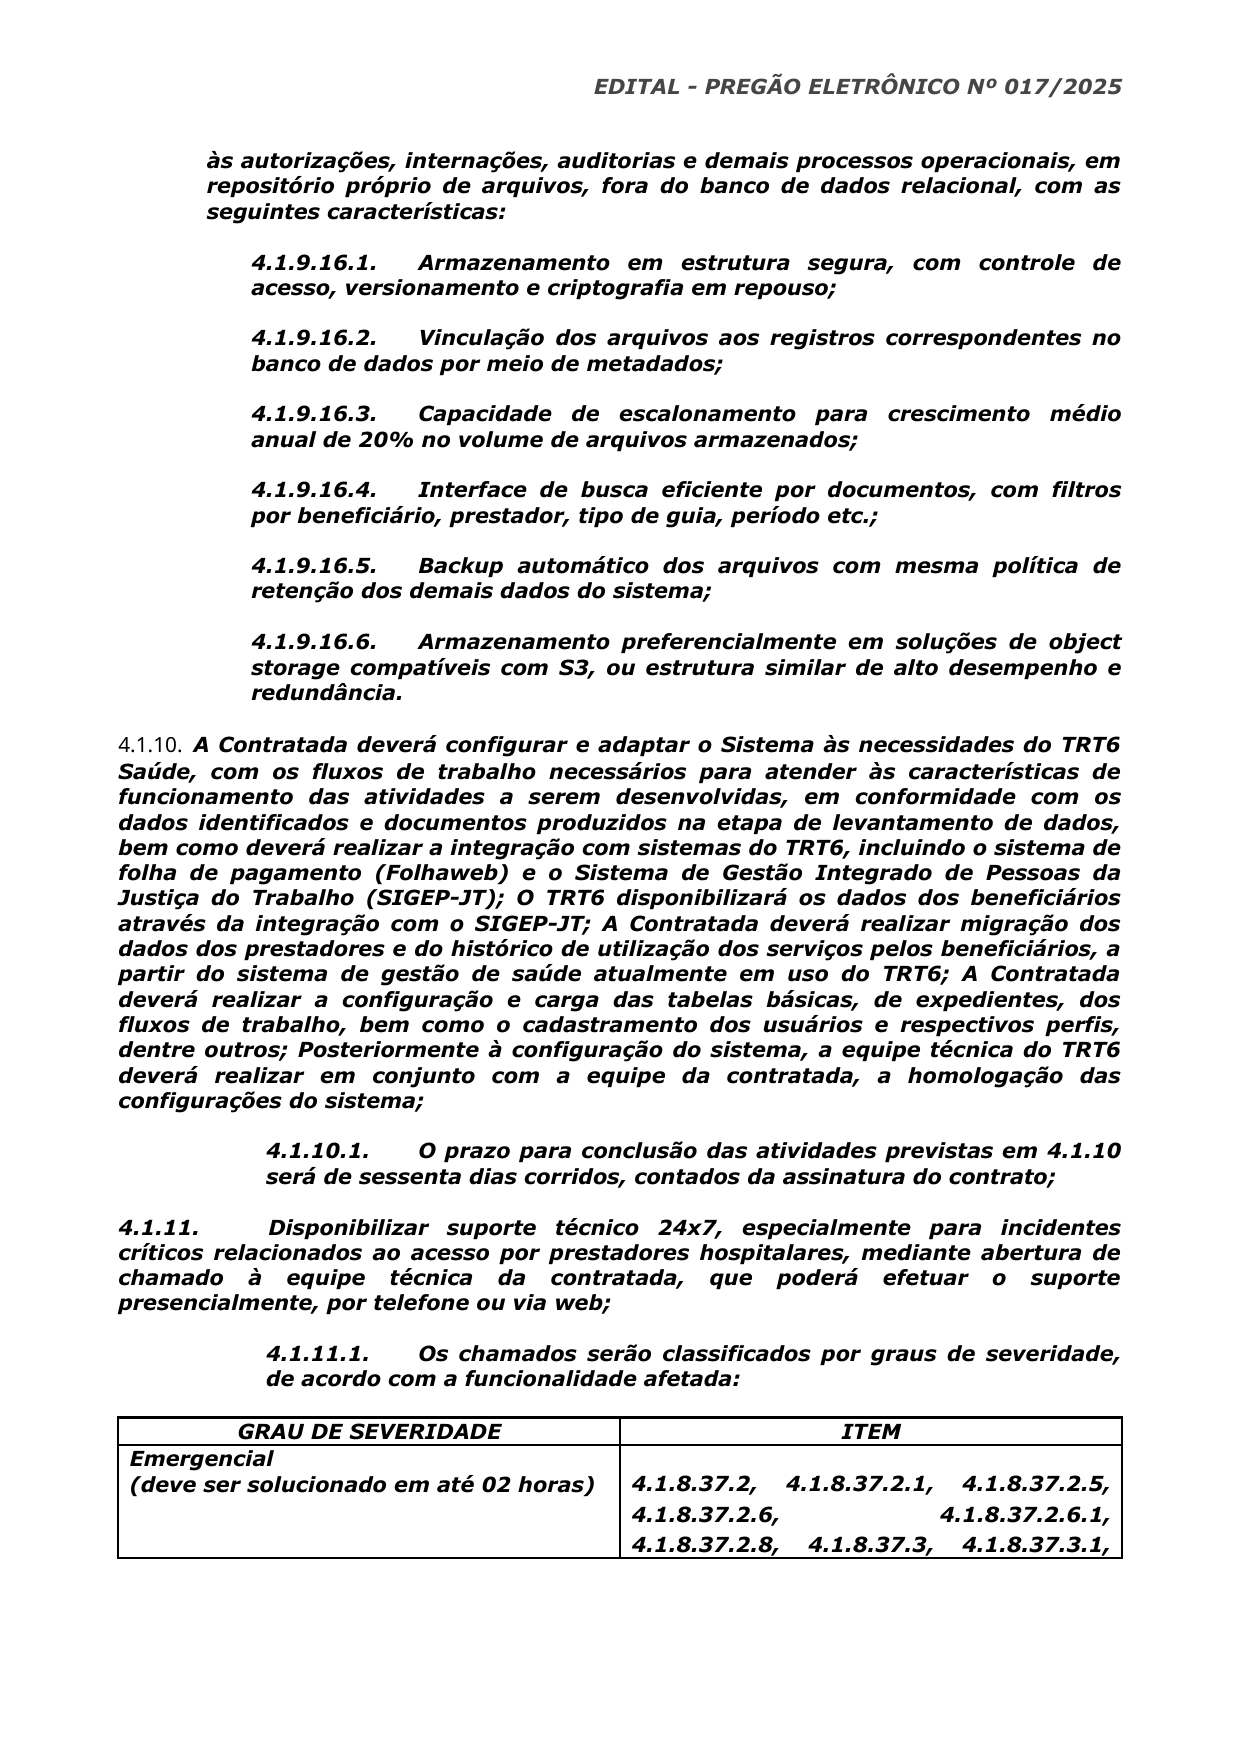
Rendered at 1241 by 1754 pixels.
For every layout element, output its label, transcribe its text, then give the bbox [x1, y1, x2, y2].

list Disponibilizar suporte técnico 24x7, especialmente para incidentes críticos relacionados ao acesso por prestadores hospitalares, mediante abertura de chamado à equipe técnica da contratada, que poderá efetuar o suporte presencialmente, por telefone ou via web; [118, 1214, 1122, 1315]
table_header ITEM [621, 1419, 1121, 1444]
table_header GRAU DE SEVERIDADE [119, 1419, 619, 1444]
list Armazenamento preferencialmente em soluções de object storage compatíveis com S3, ou estrutura similar de alto desempenho e redundância. [251, 629, 1122, 704]
list às autorizações, internações, auditorias e demais processos operacionais, em repositório próprio de arquivos, fora do banco de dados relacional, com as seguintes características: [207, 148, 1122, 224]
table_cell Emergencial (deve ser solucionado em até 02 horas) [119, 1446, 619, 1557]
list Capacidade de escalonamento para crescimento médio anual de 20% no volume de arquivos armazenados; [251, 401, 1122, 451]
list Vinculação dos arquivos aos registros correspondentes no banco de dados por meio de metadados; [251, 325, 1122, 376]
list Armazenamento em estrutura segura, com controle de acesso, versionamento e criptografia em repouso; [251, 249, 1122, 299]
table_cell 4.1.8.37.2, 4.1.8.37.2.1, 4.1.8.37.2.5, 4.1.8.37.2.6, 4.1.8.37.2.6.1, 4.1.8.37.2.8, 4.1.8.37.3, 4.1.8.37.3.1, [621, 1446, 1121, 1557]
list A Contratada deverá configurar e adaptar o Sistema às necessidades do TRT6 Saúde, com os fluxos de trabalho necessários para atender às características de funcionamento das atividades a serem desenvolvidas, em conformidade com os dados identificados e documentos produzidos na etapa de levantamento de dados, bem como deverá realizar a integração com sistemas do TRT6, incluindo o sistema de folha de pagamento (Folhaweb) e o Sistema de Gestão Integrado de Pessoas da Justiça do Trabalho (SIGEP-JT); O TRT6 disponibilizará os dados dos beneficiários através da integração com o SIGEP-JT; A Contratada deverá realizar migração dos dados dos prestadores e do histórico de utilização dos serviços pelos beneficiários, a partir do sistema de gestão de saúde atualmente em uso do TRT6; A Contratada deverá realizar a configuração e carga das tabelas básicas, de expedientes, dos fluxos de trabalho, bem como o cadastramento dos usuários e respectivos perfis, dentre outros; Posteriormente à configuração do sistema, a equipe técnica do TRT6 deverá realizar em conjunto com a equipe da contratada, a homologação das configurações do sistema; [118, 730, 1122, 1113]
list Backup automático dos arquivos com mesma política de retenção dos demais dados do sistema; [251, 553, 1122, 603]
list Os chamados serão classificados por graus de severidade, de acordo com a funcionalidade afetada: [266, 1341, 1122, 1391]
list O prazo para conclusão das atividades previstas em 4.1.10 será de sessenta dias corridos, contados da assinatura do contrato; [266, 1138, 1122, 1189]
list Interface de busca eficiente por documentos, com filtros por beneficiário, prestador, tipo de guia, período etc.; [251, 477, 1122, 527]
